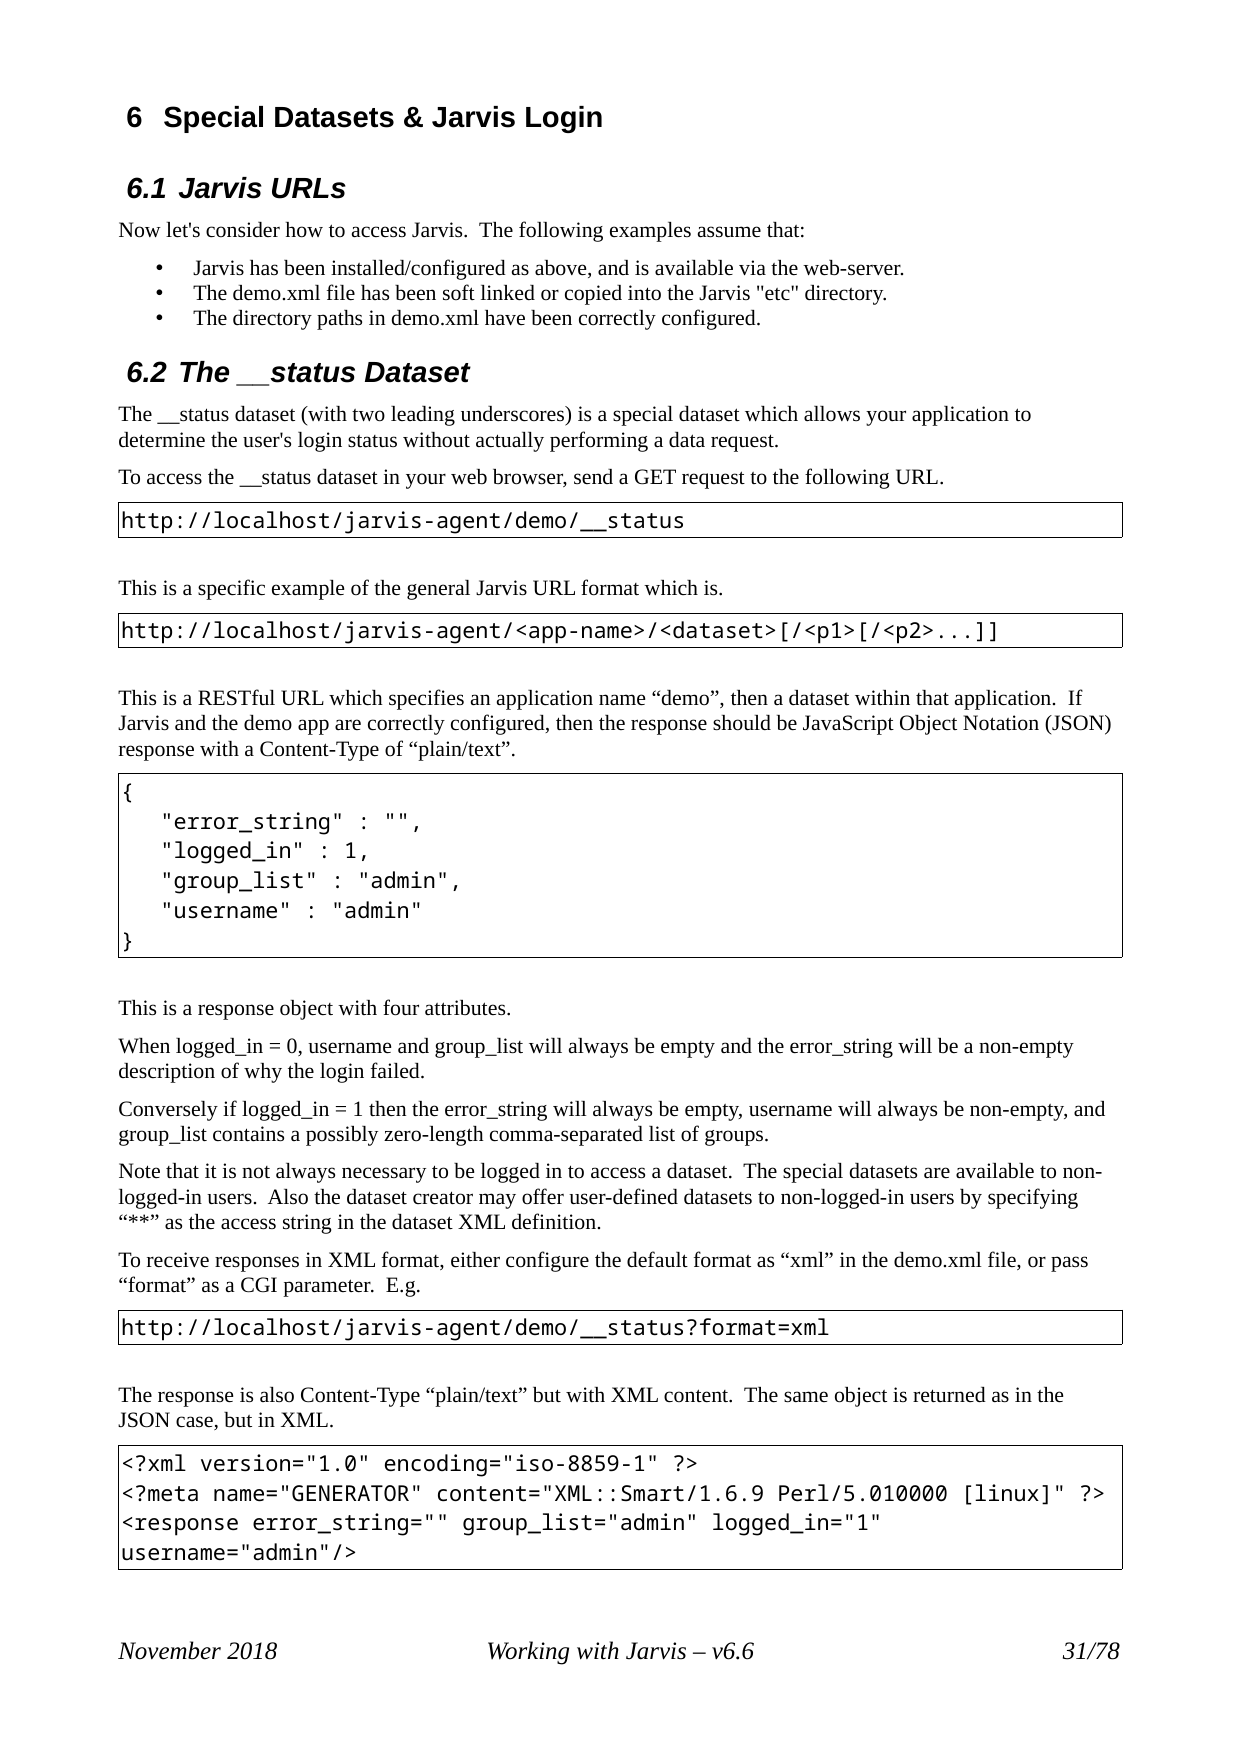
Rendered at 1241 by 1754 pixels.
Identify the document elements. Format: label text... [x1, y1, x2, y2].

subtitle Jarvis URLs [118, 171, 1122, 204]
list The directory paths in demo.xml have been correctly configured. [156, 305, 1122, 330]
subtitle The __status Dataset [118, 355, 1122, 389]
text Note that it is not always necessary to be logged in to access a dataset. The special datasets are available to non-logged-in users. Also the dataset creator may offer user-defined datasets to non-logged-in users by specifying “**” as the access string in the dataset XML definition. [118, 1158, 1122, 1234]
text "username" : "admin" [119, 892, 1122, 922]
text To access the __status dataset in your web browser, send a GET request to the following URL. [118, 464, 1122, 489]
text { [119, 774, 1122, 803]
text <response error_string="" group_list="admin" logged_in="1" username="admin"/> [119, 1505, 1122, 1569]
subtitle Special Datasets & Jarvis Login [118, 100, 1122, 133]
text To receive responses in XML format, either configure the default format as “xml” in the demo.xml file, or pass “format” as a CGI parameter. E.g. [118, 1247, 1122, 1297]
text This is a response object with four attributes. [118, 995, 1122, 1020]
list Jarvis has been installed/configured as above, and is available via the web-server. [156, 255, 1122, 280]
text When logged_in = 0, username and group_list will always be empty and the error_string will be a non-empty description of why the login failed. [118, 1033, 1122, 1083]
text Now let's consider how to access Jarvis. The following examples assume that: [118, 217, 1122, 242]
text This is a specific example of the general Jarvis URL format which is. [118, 575, 1122, 600]
text "group_list" : "admin", [119, 863, 1122, 892]
text "error_string" : "", [119, 803, 1122, 833]
text The __status dataset (with two leading underscores) is a special dataset which allows your application to determine the user's login status without actually performing a data request. [118, 401, 1122, 452]
text } [119, 922, 1122, 957]
text The response is also Content-Type “plain/text” but with XML content. The same object is returned as in the JSON case, but in XML. [118, 1382, 1122, 1433]
text http://localhost/jarvis-agent/<app-name>/<dataset>[/<p1>[/<p2>...]] [119, 614, 1122, 647]
text <?xml version="1.0" encoding="iso-8859-1" ?> [119, 1446, 1122, 1475]
text Conversely if logged_in = 1 then the error_string will always be empty, username will always be non-empty, and group_list contains a possibly zero-length comma-separated list of groups. [118, 1096, 1122, 1146]
text <?meta name="GENERATOR" content="XML::Smart/1.6.9 Perl/5.010000 [linux]" ?> [119, 1475, 1122, 1505]
list The demo.xml file has been soft linked or copied into the Jarvis "etc" directory. [156, 280, 1122, 305]
text http://localhost/jarvis-agent/demo/__status [119, 503, 1122, 537]
text http://localhost/jarvis-agent/demo/__status?format=xml [119, 1311, 1122, 1344]
text This is a RESTful URL which specifies an application name “demo”, then a dataset within that application. If Jarvis and the demo app are correctly configured, then the response should be JavaScript Object Notation (JSON) response with a Content-Type of “plain/text”. [118, 685, 1122, 761]
text "logged_in" : 1, [119, 833, 1122, 863]
